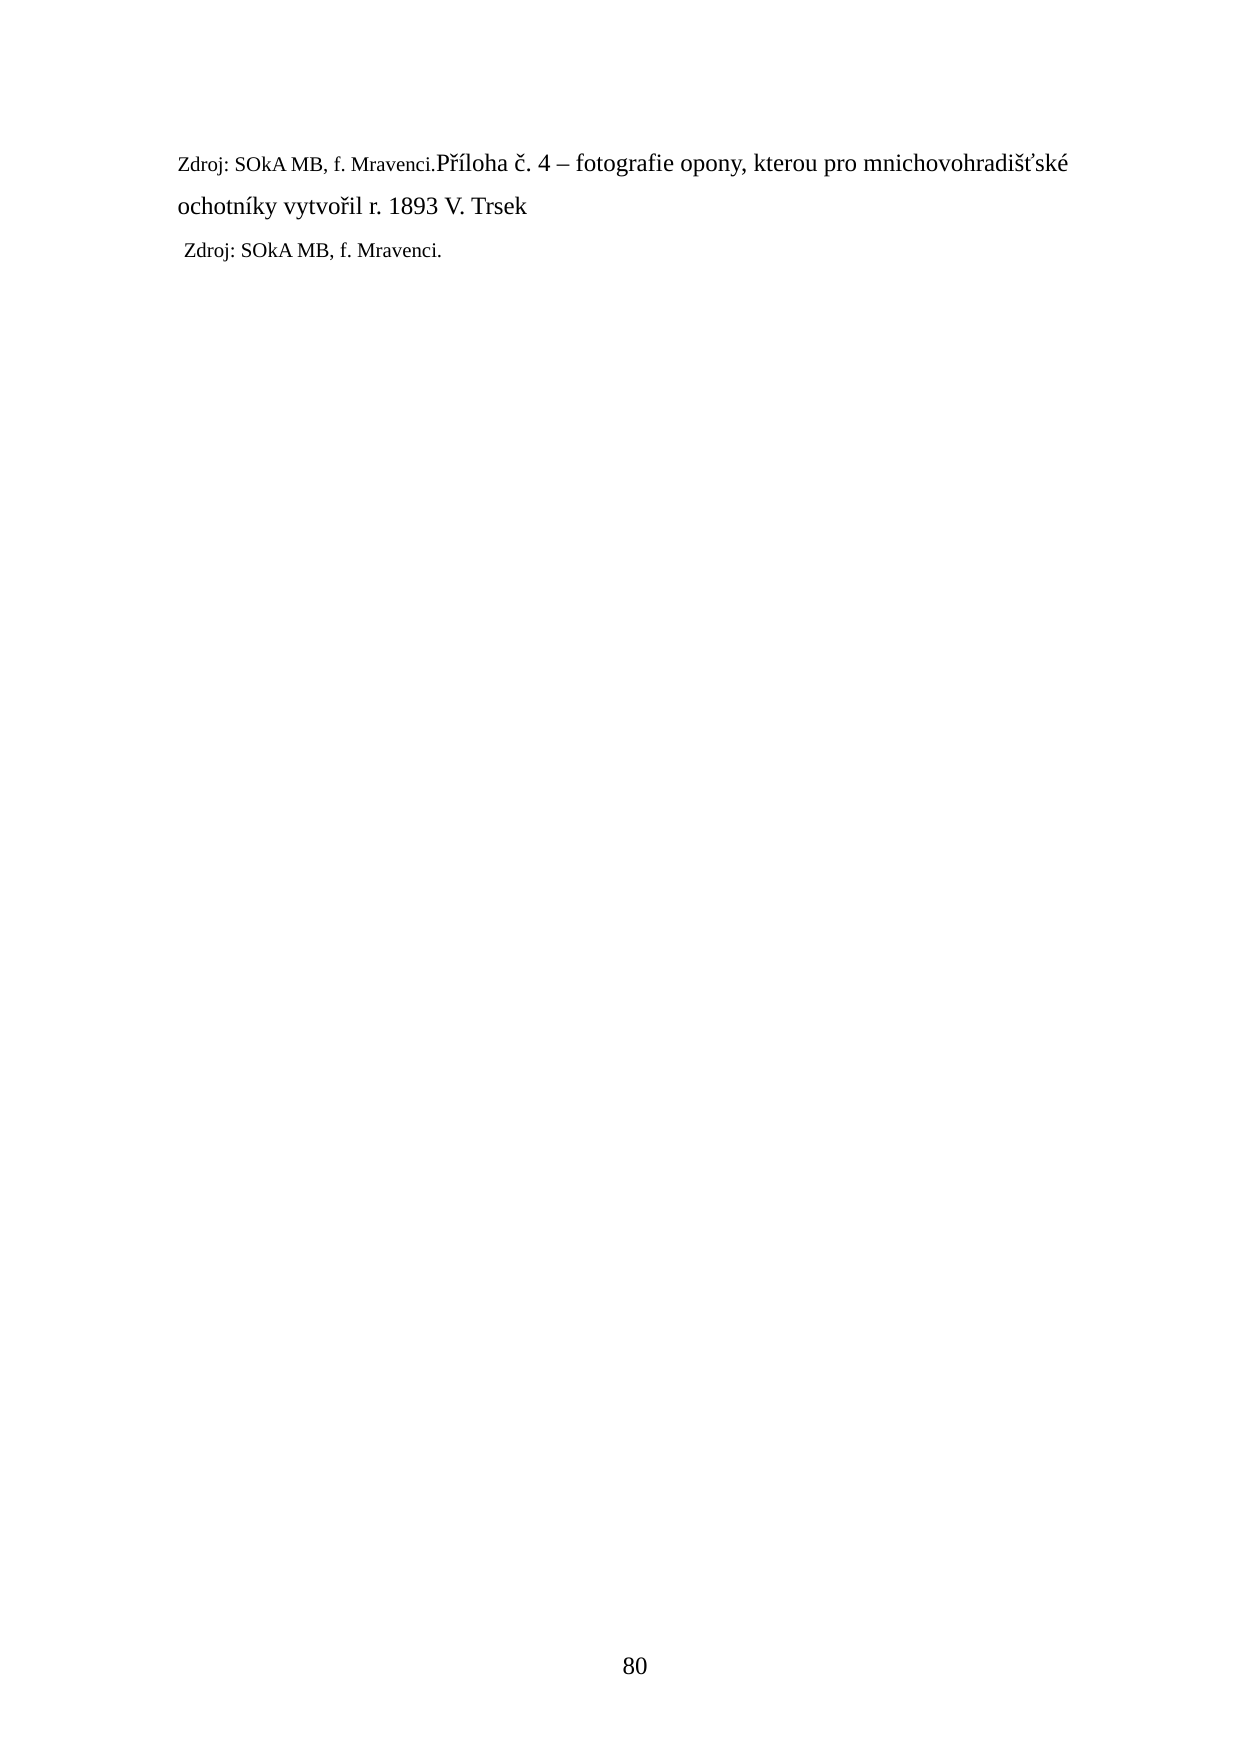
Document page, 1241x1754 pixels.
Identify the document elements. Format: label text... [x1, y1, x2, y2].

text Zdroj: SOkA MB, f. Mravenci.Příloha č. 4 – fotografie opony, kterou pro mnichovohradišťské ochotníky vytvořil r. 1893 V. Trsek [177, 148, 1092, 219]
text Zdroj: SOkA MB, f. Mravenci. [177, 234, 1092, 263]
